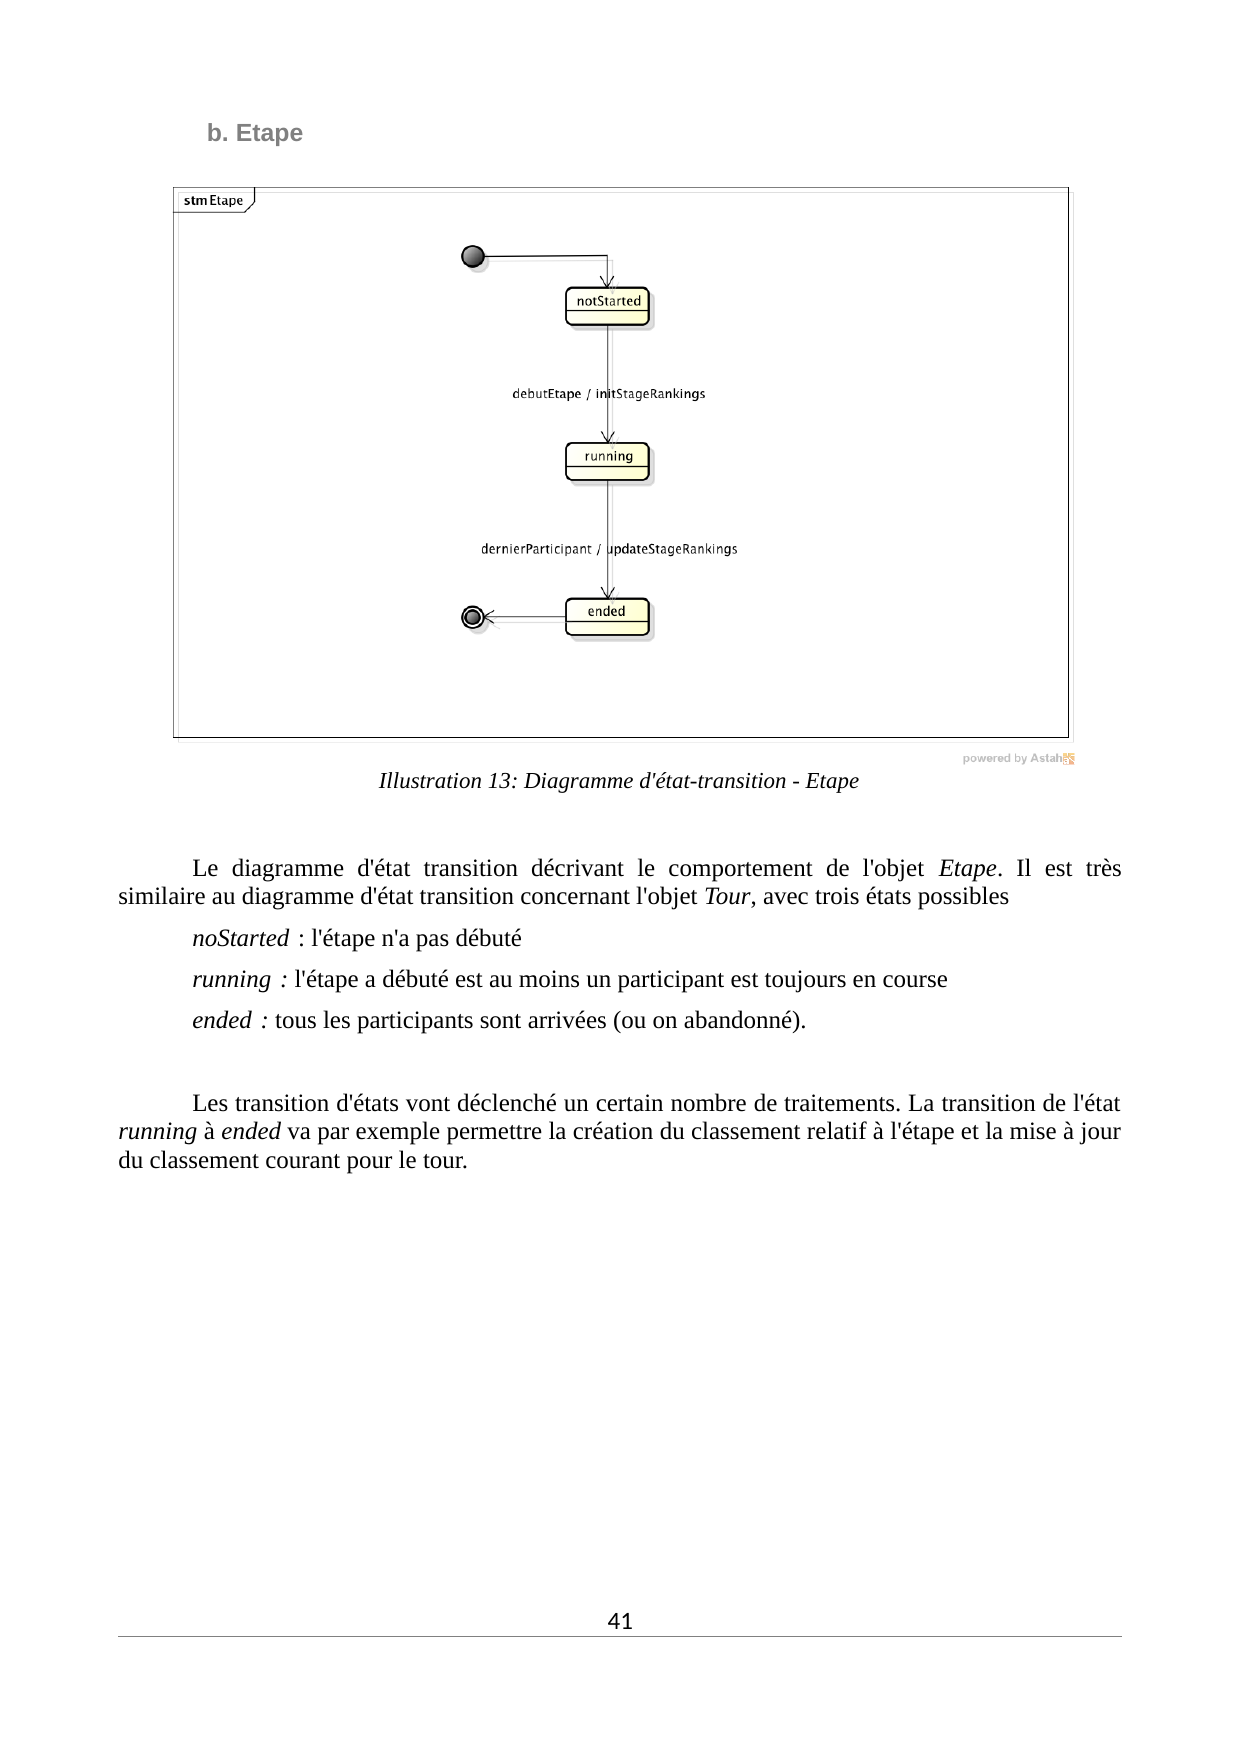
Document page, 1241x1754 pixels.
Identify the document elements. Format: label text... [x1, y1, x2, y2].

text Illustration 13: Diagramme d'état-transition - Etape [162, 768, 1078, 794]
text noStarted : l'étape n'a pas débuté [118, 923, 1122, 951]
subtitle Etape [207, 118, 1122, 147]
text running : l'étape a débuté est au moins un participant est toujours en course [118, 964, 1122, 993]
text ended : tous les participants sont arrivées (ou on abandonné). [118, 1005, 1122, 1034]
text Le diagramme d'état transition décrivant le comportement de l'objet Etape. Il est très similaire au diagramme d'état transition concernant l'objet Tour, avec trois états possibles [118, 853, 1122, 910]
text Les transition d'états vont déclenché un certain nombre de traitements. La transition de l'état running à ended va par exemple permettre la création du classement relatif à l'étape et la mise à jour du classement courant pour le tour. [118, 1088, 1122, 1174]
picture [162, 176, 1078, 768]
